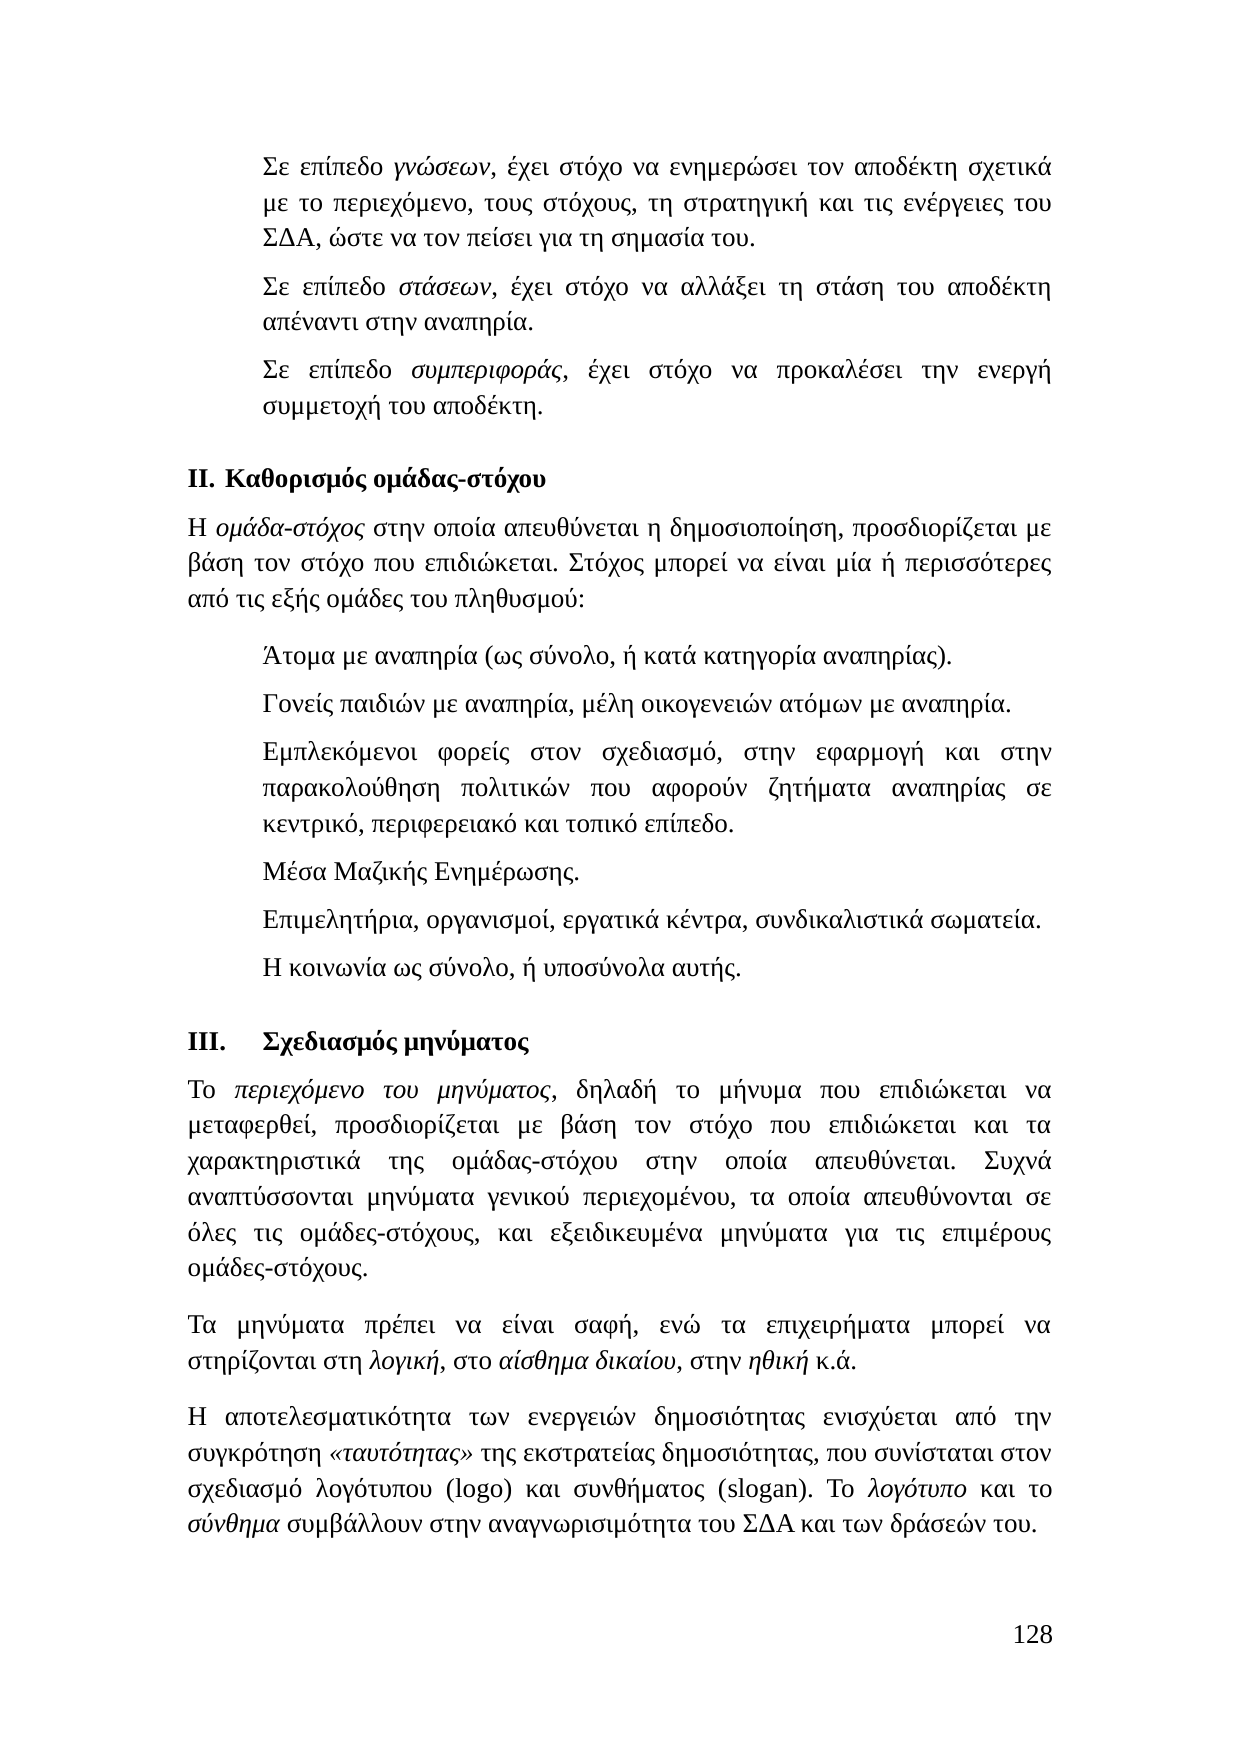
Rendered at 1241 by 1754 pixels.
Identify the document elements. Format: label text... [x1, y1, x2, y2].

text Η κοινωνία ως σύνολο, ή υποσύνολα αυτής. [262, 951, 1053, 983]
text Η ομάδα-στόχος στην οποία απευθύνεται η δημοσιοποίηση, προσδιορίζεται με βάση τον στόχο που επιδιώκεται. Στόχος μπορεί να είναι μία ή περισσότερες από τις εξής ομάδες του πληθυσμού: [187, 511, 1053, 613]
text Σε επίπεδο συμπεριφοράς, έχει στόχο να προκαλέσει την ενεργή συμμετοχή του αποδέκτη. [262, 354, 1053, 421]
text Επιμελητήρια, οργανισμοί, εργατικά κέντρα, συνδικαλιστικά σωματεία. [262, 903, 1053, 934]
text Η αποτελεσματικότητα των ενεργειών δημοσιότητας ενισχύεται από την συγκρότηση «ταυτότητας» της εκστρατείας δημοσιότητας, που συνίσταται στον σχεδιασμό λογότυπου (logo) και συνθήματος (slogan). Το λογότυπο και το σύνθημα συμβάλλουν στην αναγνωρισιμότητα του ΣΔΑ και των δράσεών του. [187, 1400, 1053, 1539]
text Μέσα Μαζικής Ενημέρωσης. [262, 855, 1053, 886]
text Τα μηνύματα πρέπει να είναι σαφή, ενώ τα επιχειρήματα μπορεί να στηρίζονται στη λογική, στο αίσθημα δικαίου, στην ηθική κ.ά. [187, 1308, 1053, 1375]
text Το περιεχόμενο του μηνύματος, δηλαδή το μήνυμα που επιδιώκεται να μεταφερθεί, προσδιορίζεται με βάση τον στόχο που επιδιώκεται και τα χαρακτηριστικά της ομάδας-στόχου στην οποία απευθύνεται. Συχνά αναπτύσσονται μηνύματα γενικού περιεχομένου, τα οποία απευθύνονται σε όλες τις ομάδες-στόχους, και εξειδικευμένα μηνύματα για τις επιμέρους ομάδες-στόχους. [187, 1073, 1053, 1283]
text Άτομα με αναπηρία (ως σύνολο, ή κατά κατηγορία αναπηρίας). [262, 639, 1053, 670]
text Σε επίπεδο στάσεων, έχει στόχο να αλλάξει τη στάση του αποδέκτη απέναντι στην αναπηρία. [262, 270, 1053, 337]
text Σε επίπεδο γνώσεων, έχει στόχο να ενημερώσει τον αποδέκτη σχετικά με το περιεχόμενο, τους στόχους, τη στρατηγική και τις ενέργειες του ΣΔΑ, ώστε να τον πείσει για τη σημασία του. [262, 150, 1053, 253]
list Καθορισμός ομάδας-στόχου [187, 463, 1053, 494]
list Σχεδιασμός μηνύματος [187, 1025, 1053, 1056]
text Εμπλεκόμενοι φορείς στον σχεδιασμό, στην εφαρμογή και στην παρακολούθηση πολιτικών που αφορούν ζητήματα αναπηρίας σε κεντρικό, περιφερειακό και τοπικό επίπεδο. [262, 735, 1053, 838]
text Γονείς παιδιών με αναπηρία, μέλη οικογενειών ατόμων με αναπηρία. [262, 687, 1053, 718]
